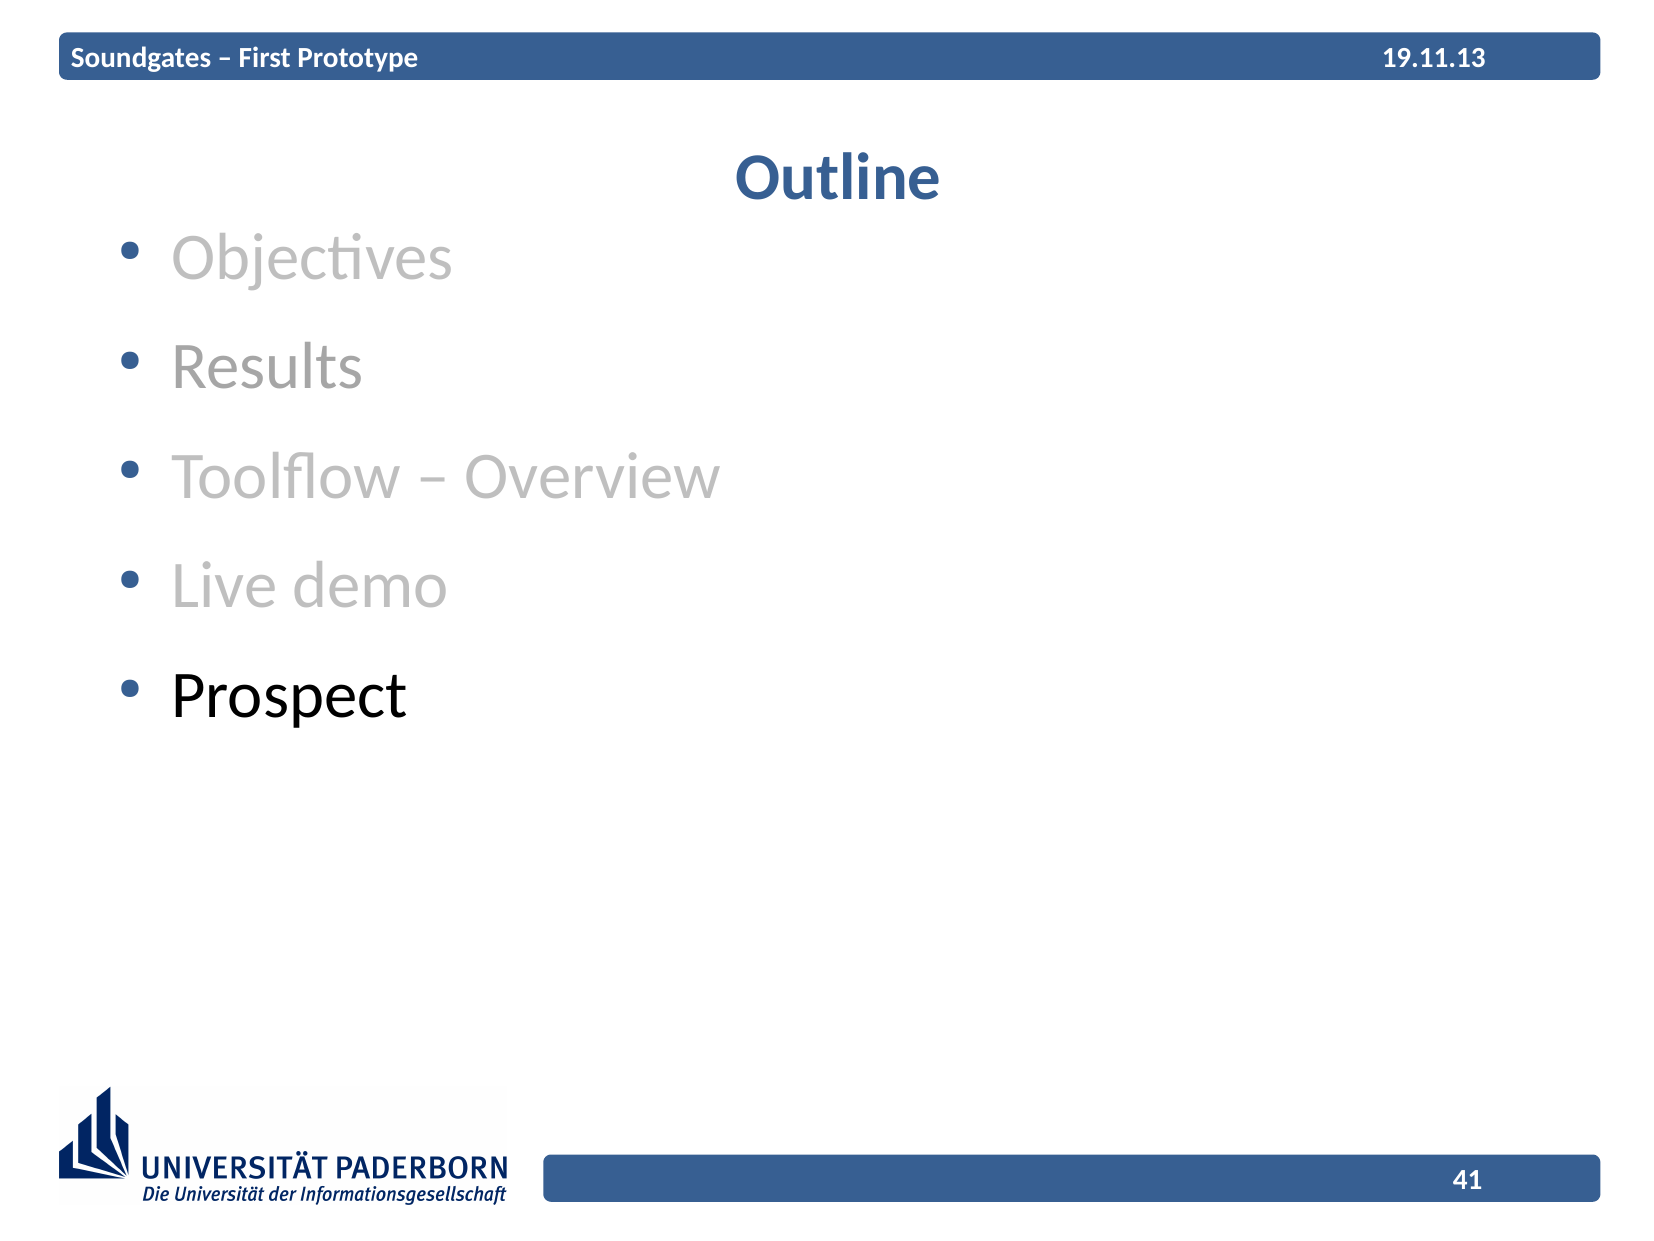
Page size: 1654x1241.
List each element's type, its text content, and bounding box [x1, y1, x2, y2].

text_box [1452, 1193, 1583, 1202]
title Outline [82, 121, 1595, 212]
list Objectives Results Toolflow – Overview Live demo Prospect [82, 212, 1595, 1193]
text_box Soundgates – First Prototype [70, 32, 1359, 80]
text_box 19.11.13 [1381, 32, 1583, 80]
picture [59, 1086, 507, 1205]
